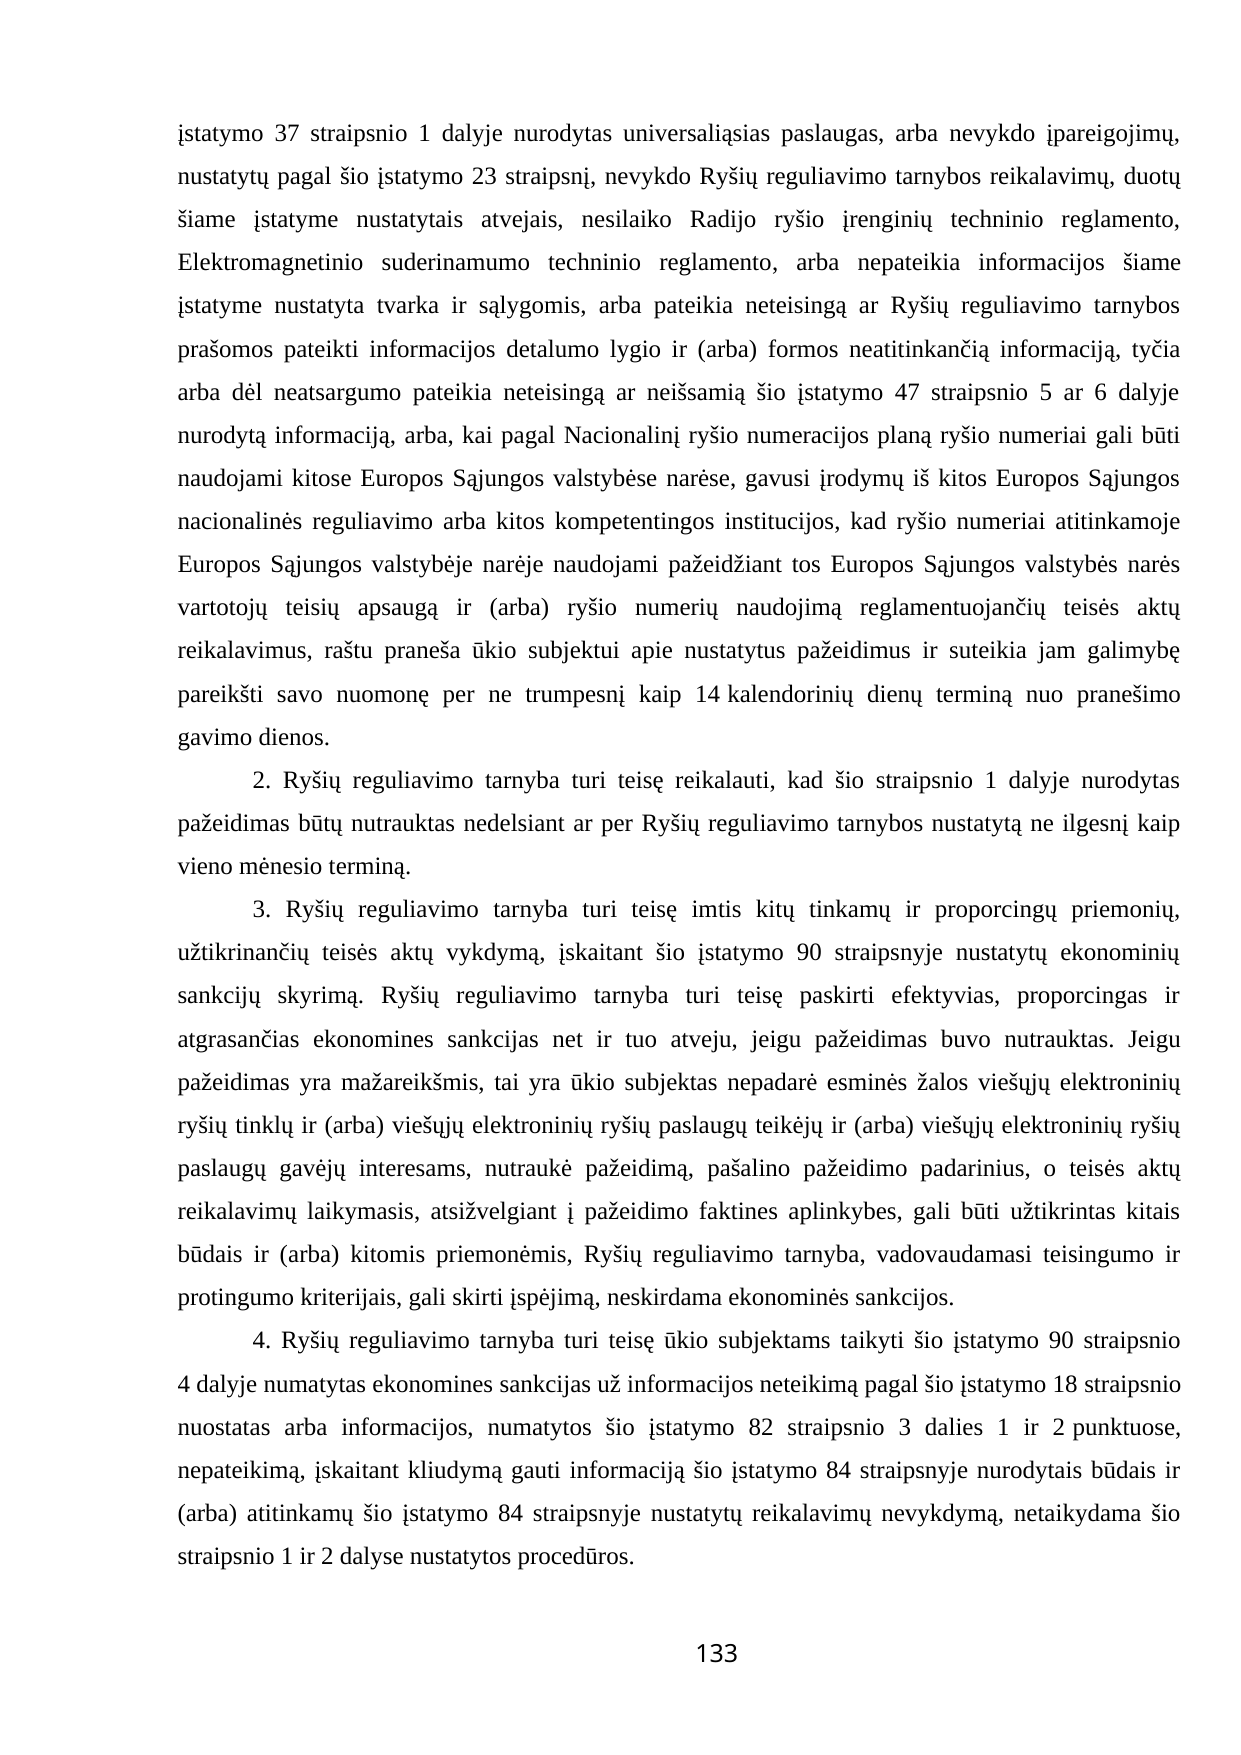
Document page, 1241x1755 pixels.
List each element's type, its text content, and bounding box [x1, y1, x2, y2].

text 4. Ryšių reguliavimo tarnyba turi teisę ūkio subjektams taikyti šio įstatymo 90 straipsnio 4 dalyje numatytas ekonomines sankcijas už informacijos neteikimą pagal šio įstatymo 18 straipsnio nuostatas arba informacijos, numatytos šio įstatymo 82 straipsnio 3 dalies 1 ir 2 punktuose, nepateikimą, įskaitant kliudymą gauti informaciją šio įstatymo 84 straipsnyje nurodytais būdais ir (arba) atitinkamų šio įstatymo 84 straipsnyje nustatytų reikalavimų nevykdymą, netaikydama šio straipsnio 1 ir 2 dalyse nustatytos procedūros. [177, 1326, 1181, 1570]
text 2. Ryšių reguliavimo tarnyba turi teisę reikalauti, kad šio straipsnio 1 dalyje nurodytas pažeidimas būtų nutrauktas nedelsiant ar per Ryšių reguliavimo tarnybos nustatytą ne ilgesnį kaip vieno mėnesio terminą. [177, 765, 1181, 880]
text įstatymo 37 straipsnio 1 dalyje nurodytas universaliąsias paslaugas, arba nevykdo įpareigojimų, nustatytų pagal šio įstatymo 23 straipsnį, nevykdo Ryšių reguliavimo tarnybos reikalavimų, duotų šiame įstatyme nustatytais atvejais, nesilaiko Radijo ryšio įrenginių techninio reglamento, Elektromagnetinio suderinamumo techninio reglamento, arba nepateikia informacijos šiame įstatyme nustatyta tvarka ir sąlygomis, arba pateikia neteisingą ar Ryšių reguliavimo tarnybos prašomos pateikti informacijos detalumo lygio ir (arba) formos neatitinkančią informaciją, tyčia arba dėl neatsargumo pateikia neteisingą ar neišsamią šio įstatymo 47 straipsnio 5 ar 6 dalyje nurodytą informaciją, arba, kai pagal Nacionalinį ryšio numeracijos planą ryšio numeriai gali būti naudojami kitose Europos Sąjungos valstybėse narėse, gavusi įrodymų iš kitos Europos Sąjungos nacionalinės reguliavimo arba kitos kompetentingos institucijos, kad ryšio numeriai atitinkamoje Europos Sąjungos valstybėje narėje naudojami pažeidžiant tos Europos Sąjungos valstybės narės vartotojų teisių apsaugą ir (arba) ryšio numerių naudojimą reglamentuojančių teisės aktų reikalavimus, raštu praneša ūkio subjektui apie nustatytus pažeidimus ir suteikia jam galimybę pareikšti savo nuomonę per ne trumpesnį kaip 14 kalendorinių dienų terminą nuo pranešimo gavimo dienos. [177, 118, 1181, 751]
text 3. Ryšių reguliavimo tarnyba turi teisę imtis kitų tinkamų ir proporcingų priemonių, užtikrinančių teisės aktų vykdymą, įskaitant šio įstatymo 90 straipsnyje nustatytų ekonominių sankcijų skyrimą. Ryšių reguliavimo tarnyba turi teisę paskirti efektyvias, proporcingas ir atgrasančias ekonomines sankcijas net ir tuo atveju, jeigu pažeidimas buvo nutrauktas. Jeigu pažeidimas yra mažareikšmis, tai yra ūkio subjektas nepadarė esminės žalos viešųjų elektroninių ryšių tinklų ir (arba) viešųjų elektroninių ryšių paslaugų teikėjų ir (arba) viešųjų elektroninių ryšių paslaugų gavėjų interesams, nutraukė pažeidimą, pašalino pažeidimo padarinius, o teisės aktų reikalavimų laikymasis, atsižvelgiant į pažeidimo faktines aplinkybes, gali būti užtikrintas kitais būdais ir (arba) kitomis priemonėmis, Ryšių reguliavimo tarnyba, vadovaudamasi teisingumo ir protingumo kriterijais, gali skirti įspėjimą, neskirdama ekonominės sankcijos. [177, 894, 1181, 1311]
